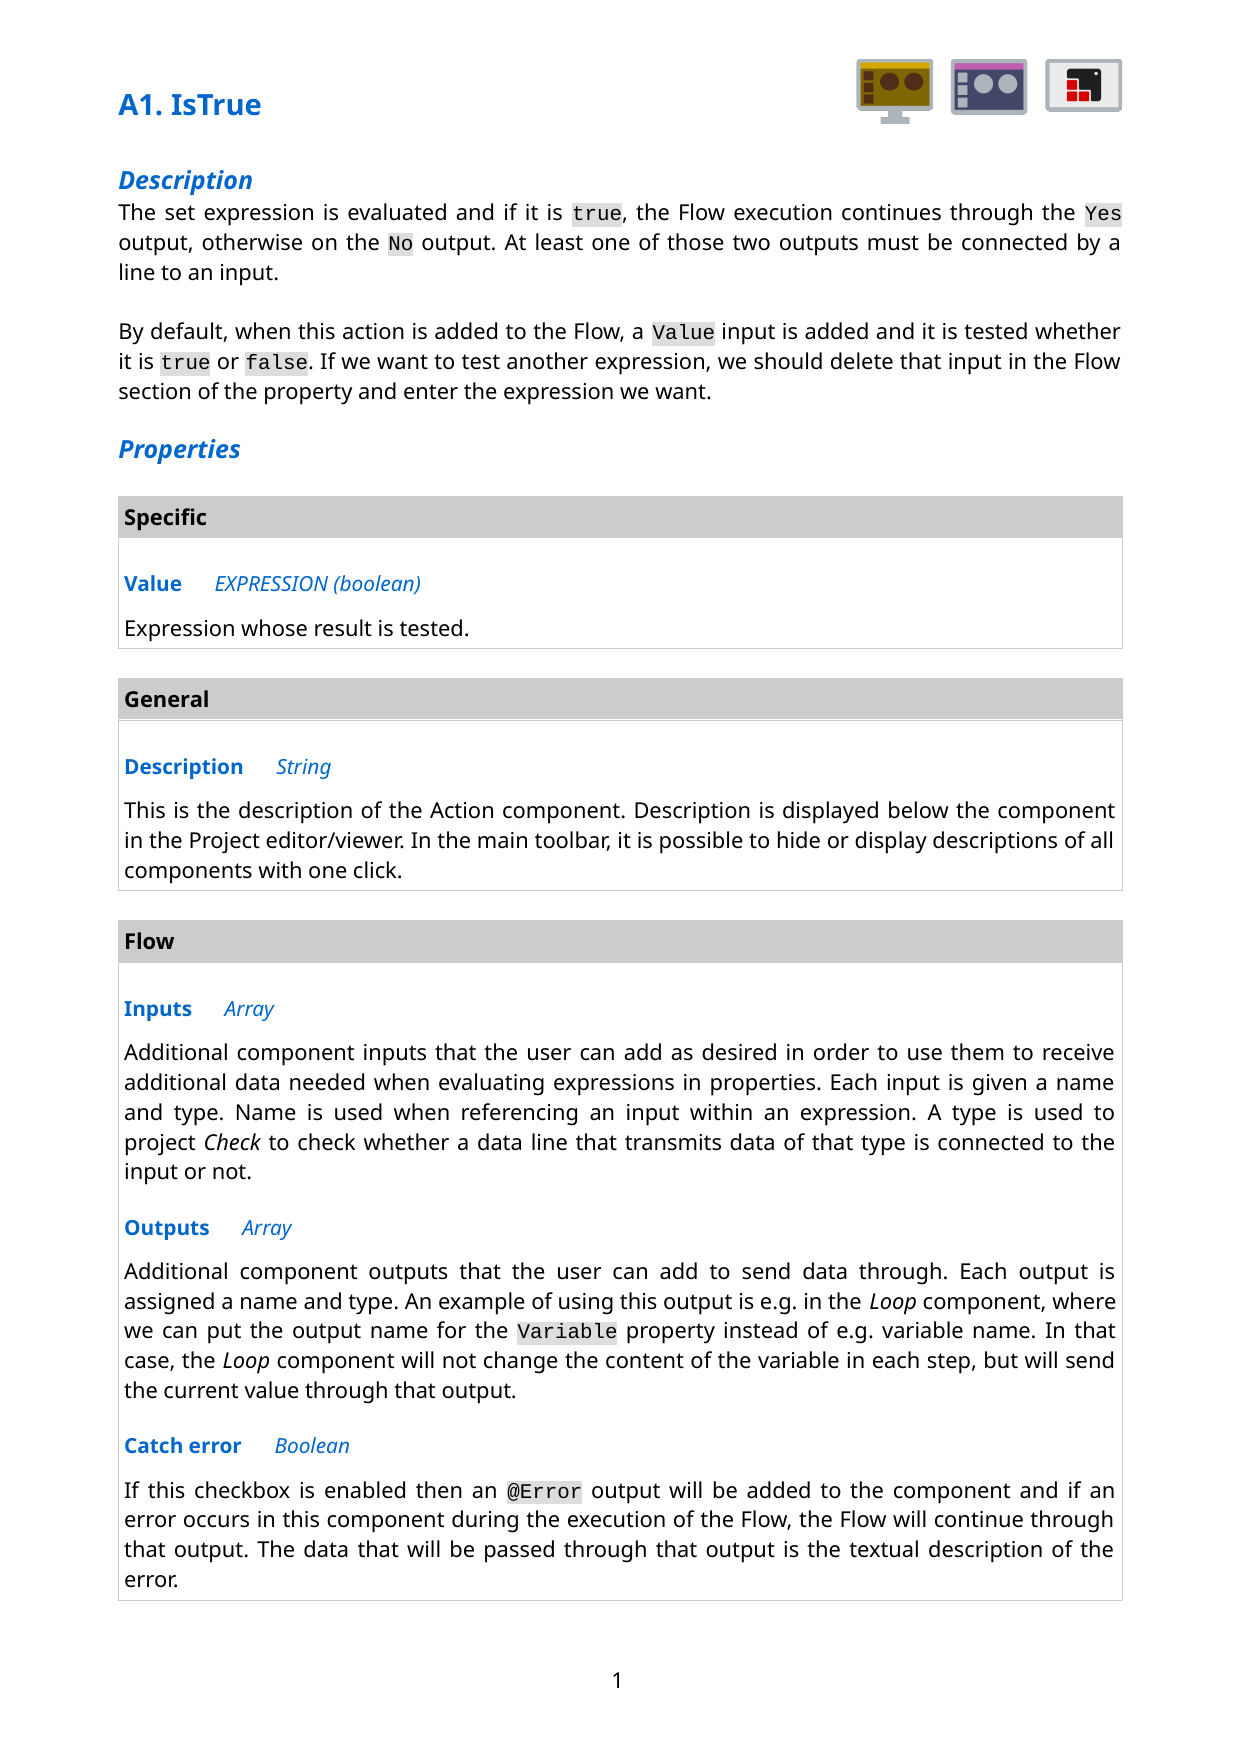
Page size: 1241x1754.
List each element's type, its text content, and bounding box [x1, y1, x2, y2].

text The set expression is evaluated and if it is true, the Flow execution continues through the Yes output, otherwise on the No output. At least one of those two outputs must be connected by a line to an input. [118, 197, 1122, 286]
table_cell Value EXPRESSION (boolean) Expression whose result is tested. [119, 538, 1122, 648]
table_header Specific [119, 497, 1122, 537]
table_cell Inputs Array Additional component inputs that the user can add as desired in order to use them to receive additional data needed when evaluating expressions in properties. Each input is given a name and type. Name is used when referencing an input within an expression. A type is used to project Check to check whether a data line that transmits data of that type is connected to the input or not. Outputs Array Additional component outputs that the user can add to send data through. Each output is assigned a name and type. An example of using this output is e.g. in the Loop component, where we can put the output name for the Variable property instead of e.g. variable name. In that case, the Loop component will not change the content of the variable in each step, but will send the current value through that output. Catch error Boolean If this checkbox is enabled then an @Error output will be added to the component and if an error occurs in this component during the execution of the Flow, the Flow will continue through that output. The data that will be passed through that output is the textual description of the error. [119, 963, 1122, 1599]
subtitle IsTrue [118, 84, 856, 124]
text By default, when this action is added to the Flow, a Value input is added and it is tested whether it is true or false. If we want to test another expression, we should delete that input in the Flow section of the property and enter the expression we want. [118, 316, 1122, 405]
picture [950, 59, 1028, 115]
subtitle Description [118, 163, 1122, 197]
subtitle Properties [118, 432, 1122, 466]
table_header Flow [119, 921, 1122, 962]
subtitle [934, 84, 1122, 124]
table_header General [119, 679, 1122, 719]
picture [1045, 59, 1123, 112]
table_cell Description String This is the description of the Action component. Description is displayed below the component in the Project editor/viewer. In the main toolbar, it is possible to hide or display descriptions of all components with one click. [119, 721, 1122, 890]
picture [856, 59, 934, 124]
